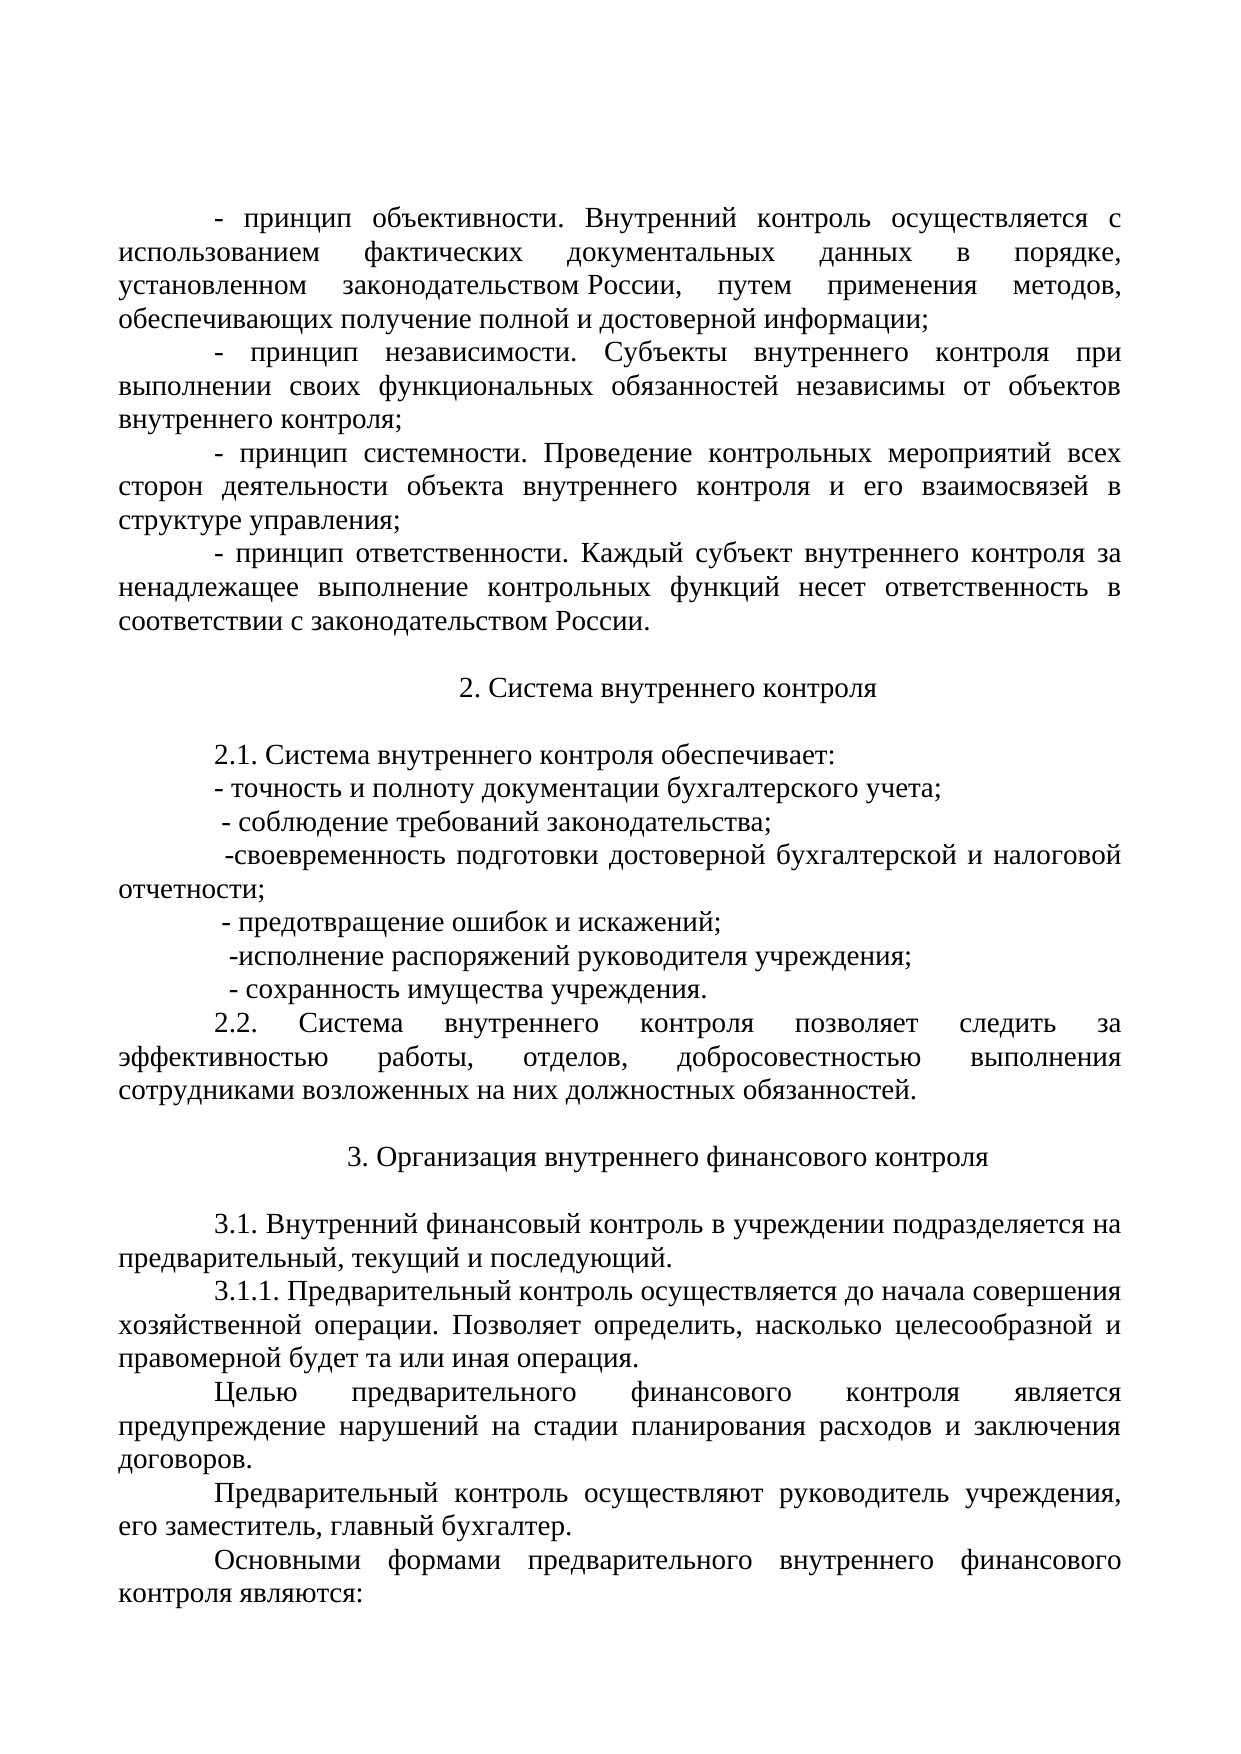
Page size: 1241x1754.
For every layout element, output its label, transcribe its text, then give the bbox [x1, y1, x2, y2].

text 3.1.1. Предварительный контроль осуществляется до начала совершения хозяйственной операции. Позволяет определить, насколько целесообразной и правомерной будет та или иная операция. [118, 1273, 1122, 1374]
text - соблюдение требований законодательства; [118, 804, 1122, 837]
text - принцип независимости. Субъекты внутреннего контроля при выполнении своих функциональных обязанностей независимы от объектов внутреннего контроля; [118, 334, 1122, 435]
text 2. Система внутреннего контроля [118, 670, 1122, 703]
text - принцип ответственности. Каждый субъект внутреннего контроля за ненадлежащее выполнение контрольных функций несет ответственность в соответствии с законодательством России. [118, 536, 1122, 636]
text 2.1. Система внутреннего контроля обеспечивает: [118, 737, 1122, 770]
text 2.2. Система внутреннего контроля позволяет следить за эффективностью работы, отделов, добросовестностью выполнения сотрудниками возложенных на них должностных обязанностей. [118, 1005, 1122, 1106]
text -своевременность подготовки достоверной бухгалтерской и налоговой отчетности; [118, 837, 1122, 904]
text Основными формами предварительного внутреннего финансового контроля являются: [118, 1542, 1122, 1609]
text - точность и полноту документации бухгалтерского учета; [118, 770, 1122, 804]
text - сохранность имущества учреждения. [118, 972, 1122, 1005]
text 3. Организация внутреннего финансового контроля [118, 1139, 1122, 1173]
text 3.1. Внутренний финансовый контроль в учреждении подразделяется на предварительный, текущий и последующий. [118, 1206, 1122, 1273]
text - принцип объективности. Внутренний контроль осуществляется с использованием фактических документальных данных в порядке, установленном законодательством России, путем применения методов, обеспечивающих получение полной и достоверной информации; [118, 200, 1122, 334]
text - принцип системности. Проведение контрольных мероприятий всех сторон деятельности объекта внутреннего контроля и его взаимосвязей в структуре управления; [118, 435, 1122, 536]
text Целью предварительного финансового контроля является предупреждение нарушений на стадии планирования расходов и заключения договоров. [118, 1374, 1122, 1475]
text -исполнение распоряжений руководителя учреждения; [118, 938, 1122, 972]
text - предотвращение ошибок и искажений; [118, 904, 1122, 938]
text Предварительный контроль осуществляют руководитель учреждения, его заместитель, главный бухгалтер. [118, 1475, 1122, 1542]
